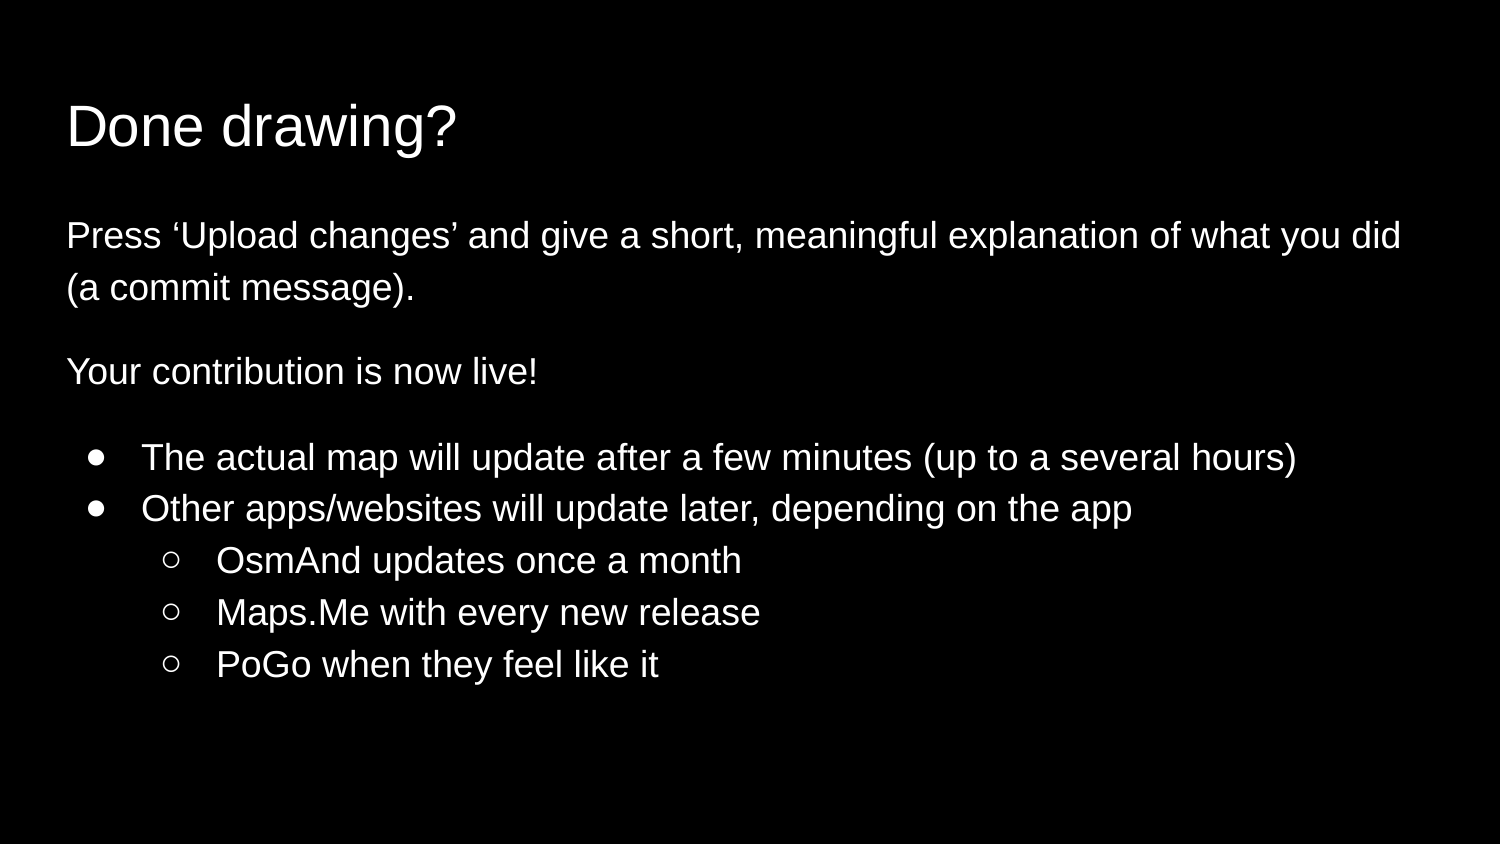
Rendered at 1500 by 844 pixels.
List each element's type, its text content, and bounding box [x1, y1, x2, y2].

title Done drawing? [51, 72, 1449, 167]
list Press ‘Upload changes’ and give a short, meaningful explanation of what you did (a commit message). Your contribution is now live! The actual map will update after a few minutes (up to a several hours) Other apps/websites will update later, depending on the app OsmAnd updates once a month Maps.Me with every new release PoGo when they feel like it [51, 189, 1449, 750]
